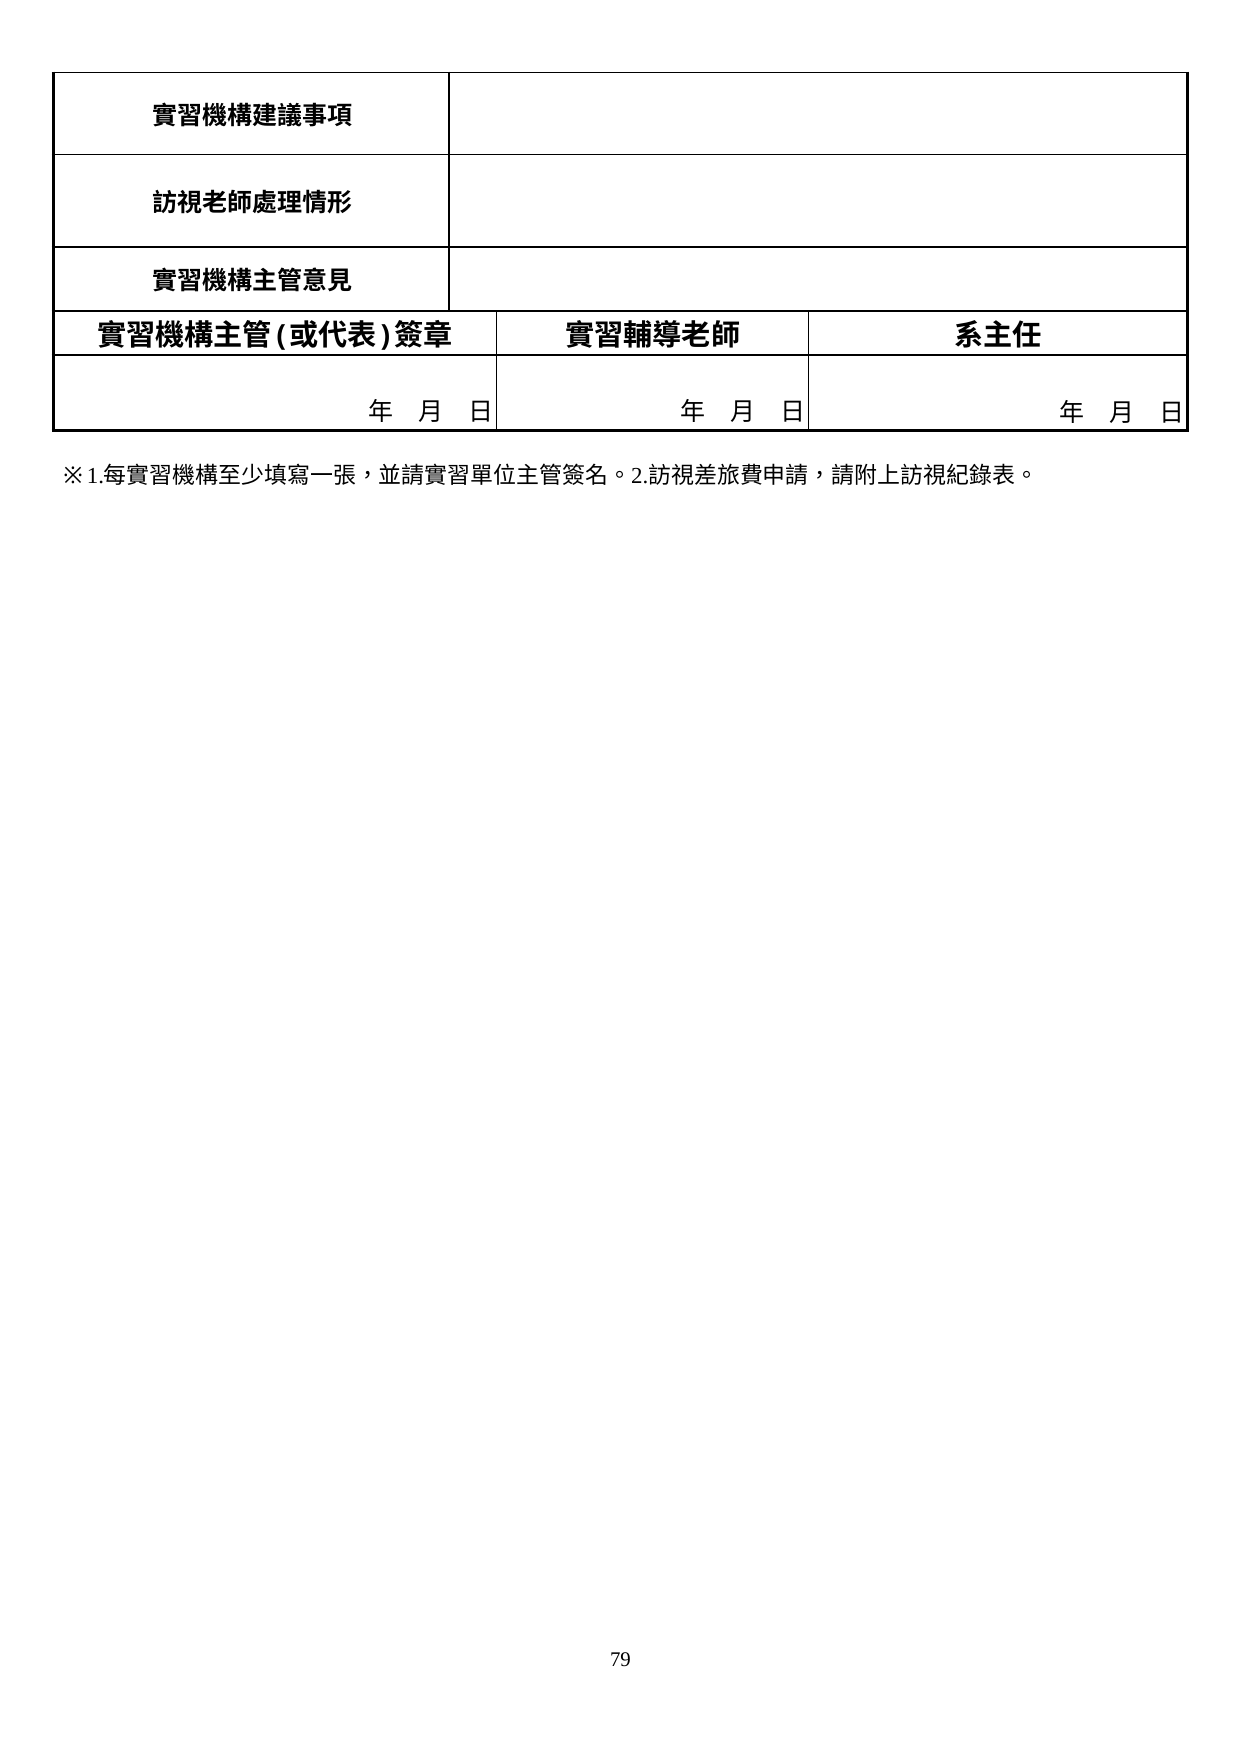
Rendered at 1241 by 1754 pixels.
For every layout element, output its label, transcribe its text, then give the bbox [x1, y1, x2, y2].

table_cell [450, 248, 1186, 310]
table_cell 系主任 [809, 312, 1186, 354]
table_cell [450, 73, 1186, 153]
table_cell 訪視老師處理情形 [55, 155, 448, 246]
table_cell [450, 155, 1186, 246]
table_cell 實習輔導老師 [497, 312, 808, 354]
table_cell 實習機構主管(或代表)簽章 [55, 312, 496, 354]
table_cell 實習機構建議事項 [55, 73, 448, 153]
table_cell 年 月 日 [55, 356, 496, 429]
table_cell 年 月 日 [809, 356, 1186, 429]
table_cell 年 月 日 [497, 356, 808, 429]
table_cell 實習機構主管意見 [55, 248, 448, 310]
text ※1.每實習機構至少填寫一張，並請實習單位主管簽名。2.訪視差旅費申請，請附上訪視紀錄表。 [59, 432, 1181, 494]
